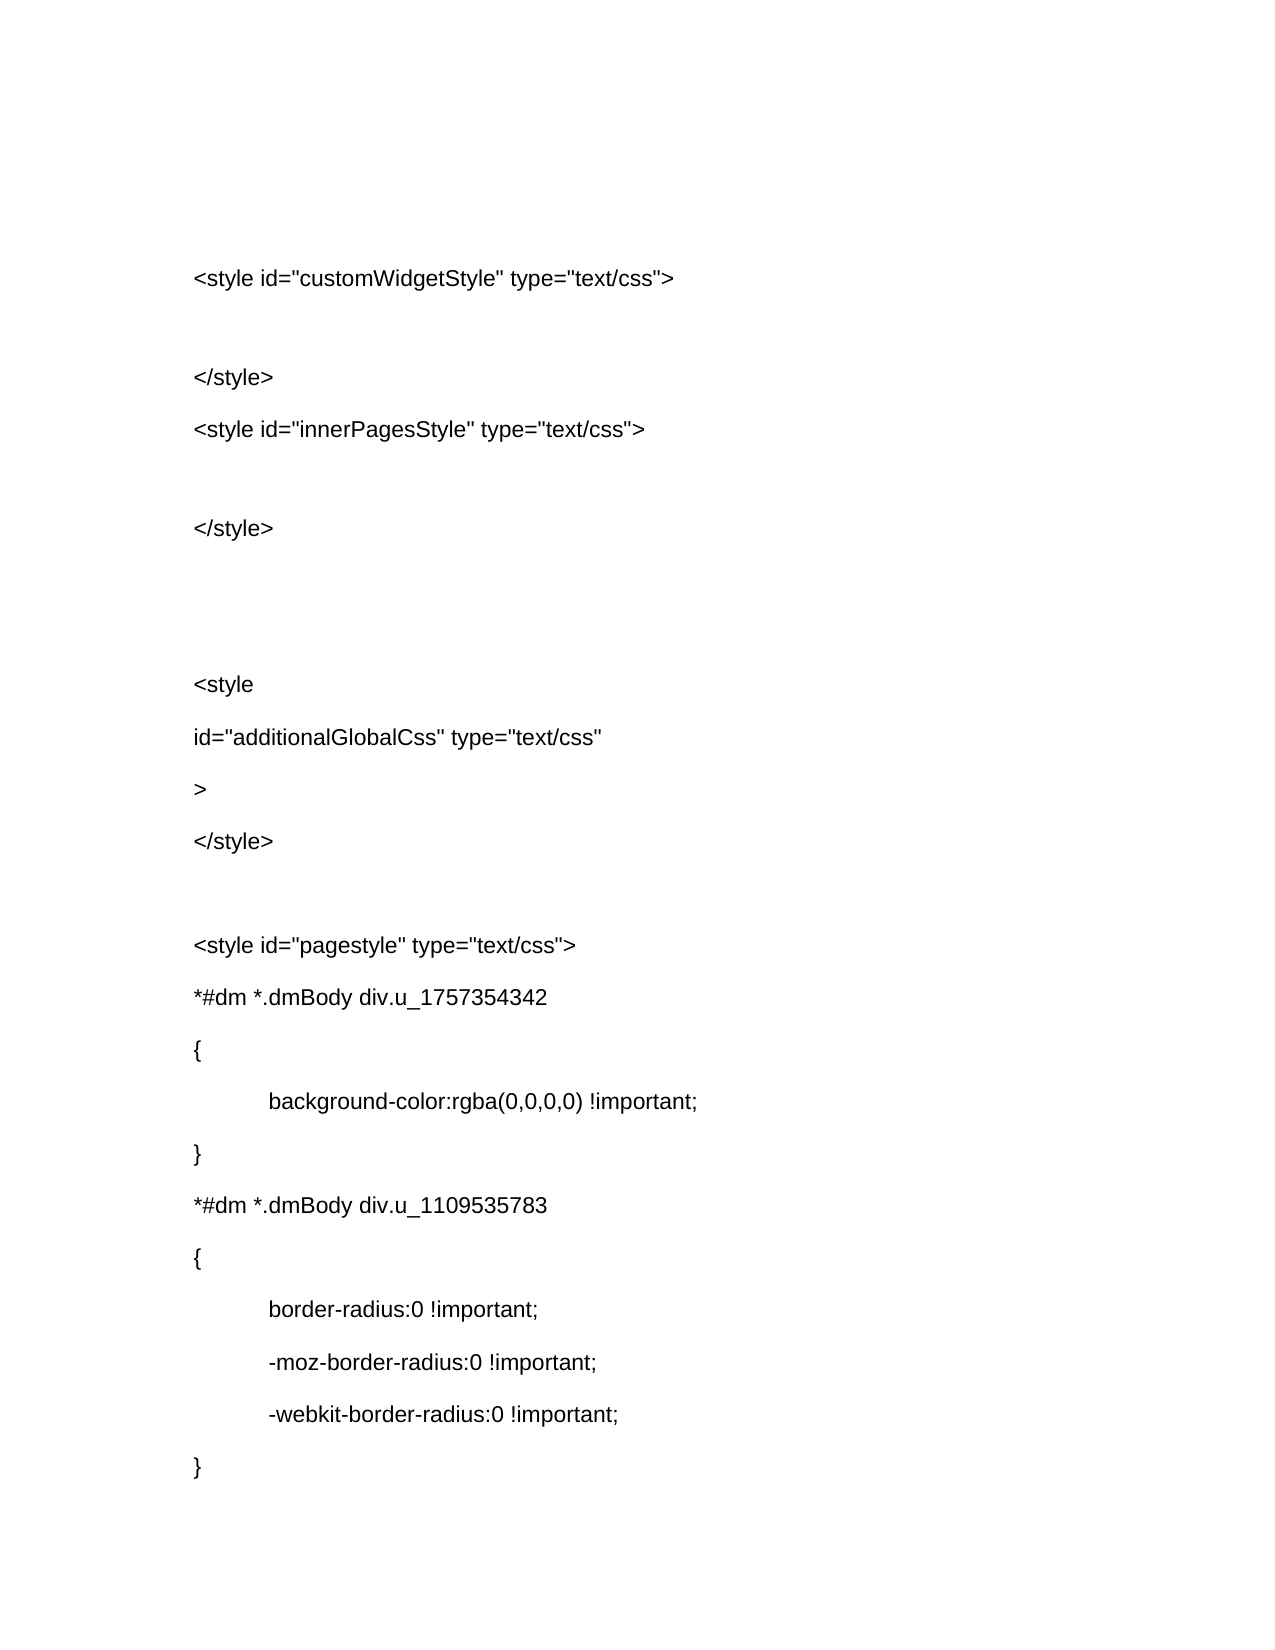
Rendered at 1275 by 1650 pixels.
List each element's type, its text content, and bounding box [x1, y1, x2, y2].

table_cell [183, 869, 1125, 921]
table_cell </style> [183, 354, 1125, 406]
table_cell <style id="innerPagesStyle" type="text/css"> [183, 406, 1125, 458]
table_cell </style> [183, 817, 1125, 869]
table_cell [150, 1234, 183, 1286]
table_cell [150, 1338, 183, 1390]
table_cell [150, 406, 183, 458]
table_cell [150, 1078, 183, 1130]
table_cell [183, 458, 1125, 505]
table_cell -moz-border-radius:0 !important; [183, 1338, 1125, 1390]
table_cell [150, 713, 183, 765]
table_cell [183, 306, 1125, 353]
table_cell [183, 609, 1125, 661]
table_cell { [183, 1234, 1125, 1286]
table_cell [150, 1026, 183, 1078]
table_cell > [183, 765, 1125, 817]
table_cell [150, 354, 183, 406]
table_cell [150, 921, 183, 973]
table_cell [150, 869, 183, 921]
table_cell <style [183, 661, 1125, 713]
table_cell [150, 1130, 183, 1182]
table_cell id="additionalGlobalCss" type="text/css" [183, 713, 1125, 765]
table_cell *#dm *.dmBody div.u_1109535783 [183, 1182, 1125, 1234]
table_cell [150, 505, 183, 557]
table_cell { [183, 1026, 1125, 1078]
table_cell [150, 458, 183, 505]
table_cell [150, 306, 183, 353]
table_cell </style> [183, 505, 1125, 557]
table_cell } [183, 1442, 1125, 1494]
table_cell [150, 1390, 183, 1442]
table_cell [150, 817, 183, 869]
table_cell [150, 1286, 183, 1338]
table_cell <style id="pagestyle" type="text/css"> [183, 921, 1125, 973]
table_cell [150, 1182, 183, 1234]
table_cell [150, 609, 183, 661]
table_cell [150, 1442, 183, 1494]
table_cell [150, 557, 183, 609]
table_cell [183, 202, 1125, 254]
table_cell background-color:rgba(0,0,0,0) !important; [183, 1078, 1125, 1130]
table_cell [150, 254, 183, 306]
table_cell [150, 974, 183, 1026]
table_cell *#dm *.dmBody div.u_1757354342 [183, 974, 1125, 1026]
table_cell [183, 150, 1125, 202]
table_cell [150, 150, 183, 202]
table_cell [183, 557, 1125, 609]
table_cell [150, 202, 183, 254]
table_cell border-radius:0 !important; [183, 1286, 1125, 1338]
table_cell -webkit-border-radius:0 !important; [183, 1390, 1125, 1442]
table_cell [150, 765, 183, 817]
table_cell [150, 661, 183, 713]
table_cell <style id="customWidgetStyle" type="text/css"> [183, 254, 1125, 306]
table_cell } [183, 1130, 1125, 1182]
